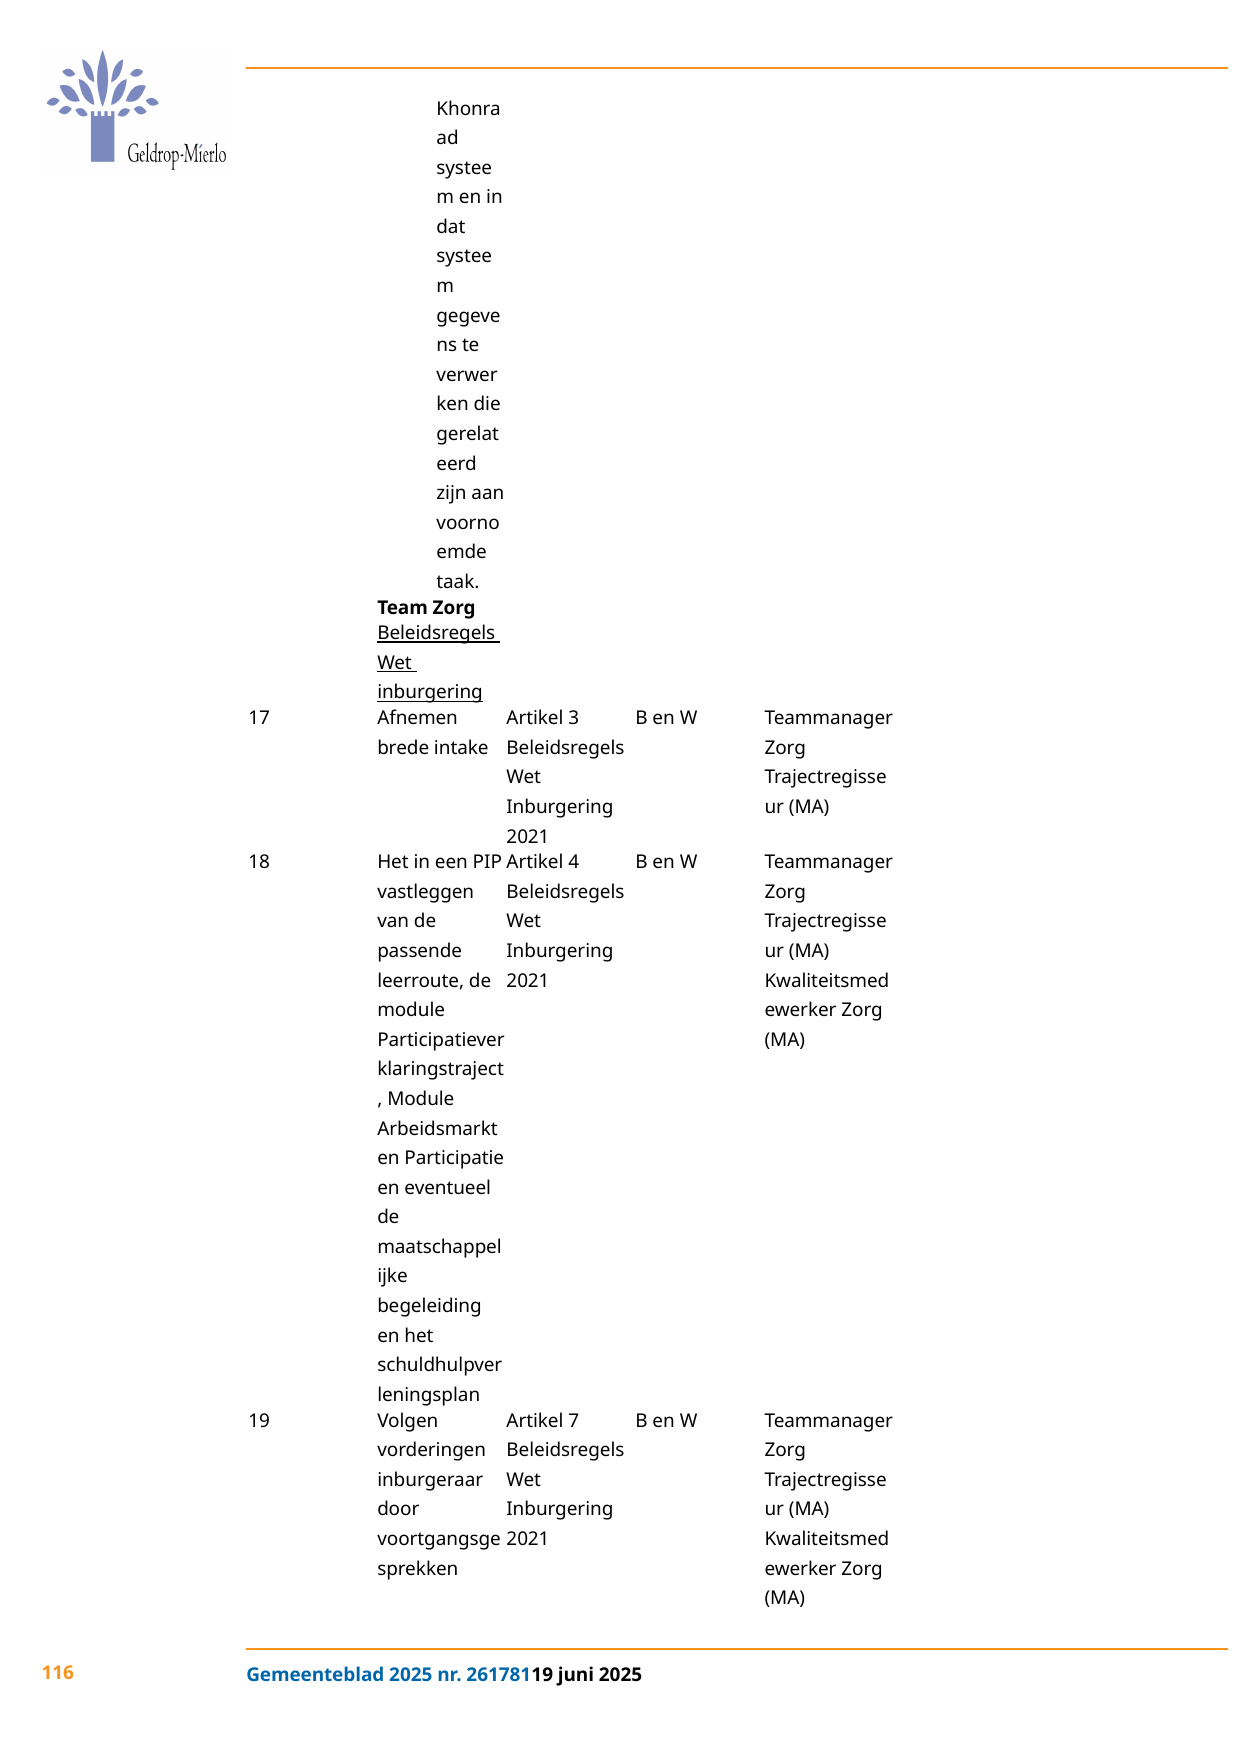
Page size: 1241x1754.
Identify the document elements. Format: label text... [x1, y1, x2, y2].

table_cell 19 [248, 1407, 377, 1610]
table_cell [506, 620, 635, 704]
table_cell Khonraad systeem en in dat systeem gegevens te verwerken die gerelateerd zijn aan voornoemde taak. [377, 95, 506, 594]
table_cell [248, 594, 377, 619]
table_cell [764, 95, 893, 594]
table_cell Team Zorg [377, 594, 506, 619]
table_cell Artikel 4 Beleidsregels Wet Inburgering 2021 [506, 849, 635, 1407]
table_cell B en W [635, 705, 764, 848]
table_cell Volgen vorderingen inburgeraar door voortgangsgesprekken [377, 1407, 506, 1610]
table_cell [1023, 705, 1152, 848]
table_cell Beleidsregels Wet inburgering [377, 620, 506, 704]
table_cell [894, 1407, 1022, 1610]
table_cell Artikel 3 Beleidsregels Wet Inburgering 2021 [506, 705, 635, 848]
table_cell [1023, 1407, 1152, 1610]
table_cell [506, 95, 635, 594]
table_cell [894, 594, 1022, 619]
table_cell [1023, 620, 1152, 704]
table_cell B en W [635, 1407, 764, 1610]
table_cell Teammanager Zorg Trajectregisseur (MA) Kwaliteitsmedewerker Zorg (MA) [764, 1407, 893, 1610]
table_cell [635, 620, 764, 704]
table_cell [894, 620, 1022, 704]
table_cell Afnemen brede intake [377, 705, 506, 848]
table_cell [248, 95, 377, 594]
table_cell [894, 705, 1022, 848]
table_cell B en W [635, 849, 764, 1407]
table_cell [764, 620, 893, 704]
table_cell [635, 95, 764, 594]
table_cell Het in een PIP vastleggen van de passende leerroute, de module Participatieverklaringstraject, Module Arbeidsmarkt en Participatie en eventueel de maatschappelijke begeleiding en het schuldhulpverleningsplan [377, 849, 506, 1407]
table_cell [1023, 849, 1152, 1407]
table_cell [1023, 594, 1152, 619]
table_cell 17 [248, 705, 377, 848]
table_cell [1023, 95, 1152, 594]
table_cell [764, 594, 893, 619]
table_cell [894, 95, 1022, 594]
table_cell Teammanager Zorg Trajectregisseur (MA) Kwaliteitsmedewerker Zorg (MA) [764, 849, 893, 1407]
table_cell Teammanager Zorg Trajectregisseur (MA) [764, 705, 893, 848]
table_cell [248, 620, 377, 704]
table_cell [506, 594, 635, 619]
table_cell 18 [248, 849, 377, 1407]
picture [41, 47, 231, 172]
table_cell Artikel 7 Beleidsregels Wet Inburgering 2021 [506, 1407, 635, 1610]
table_cell [635, 594, 764, 619]
table_cell [894, 849, 1022, 1407]
